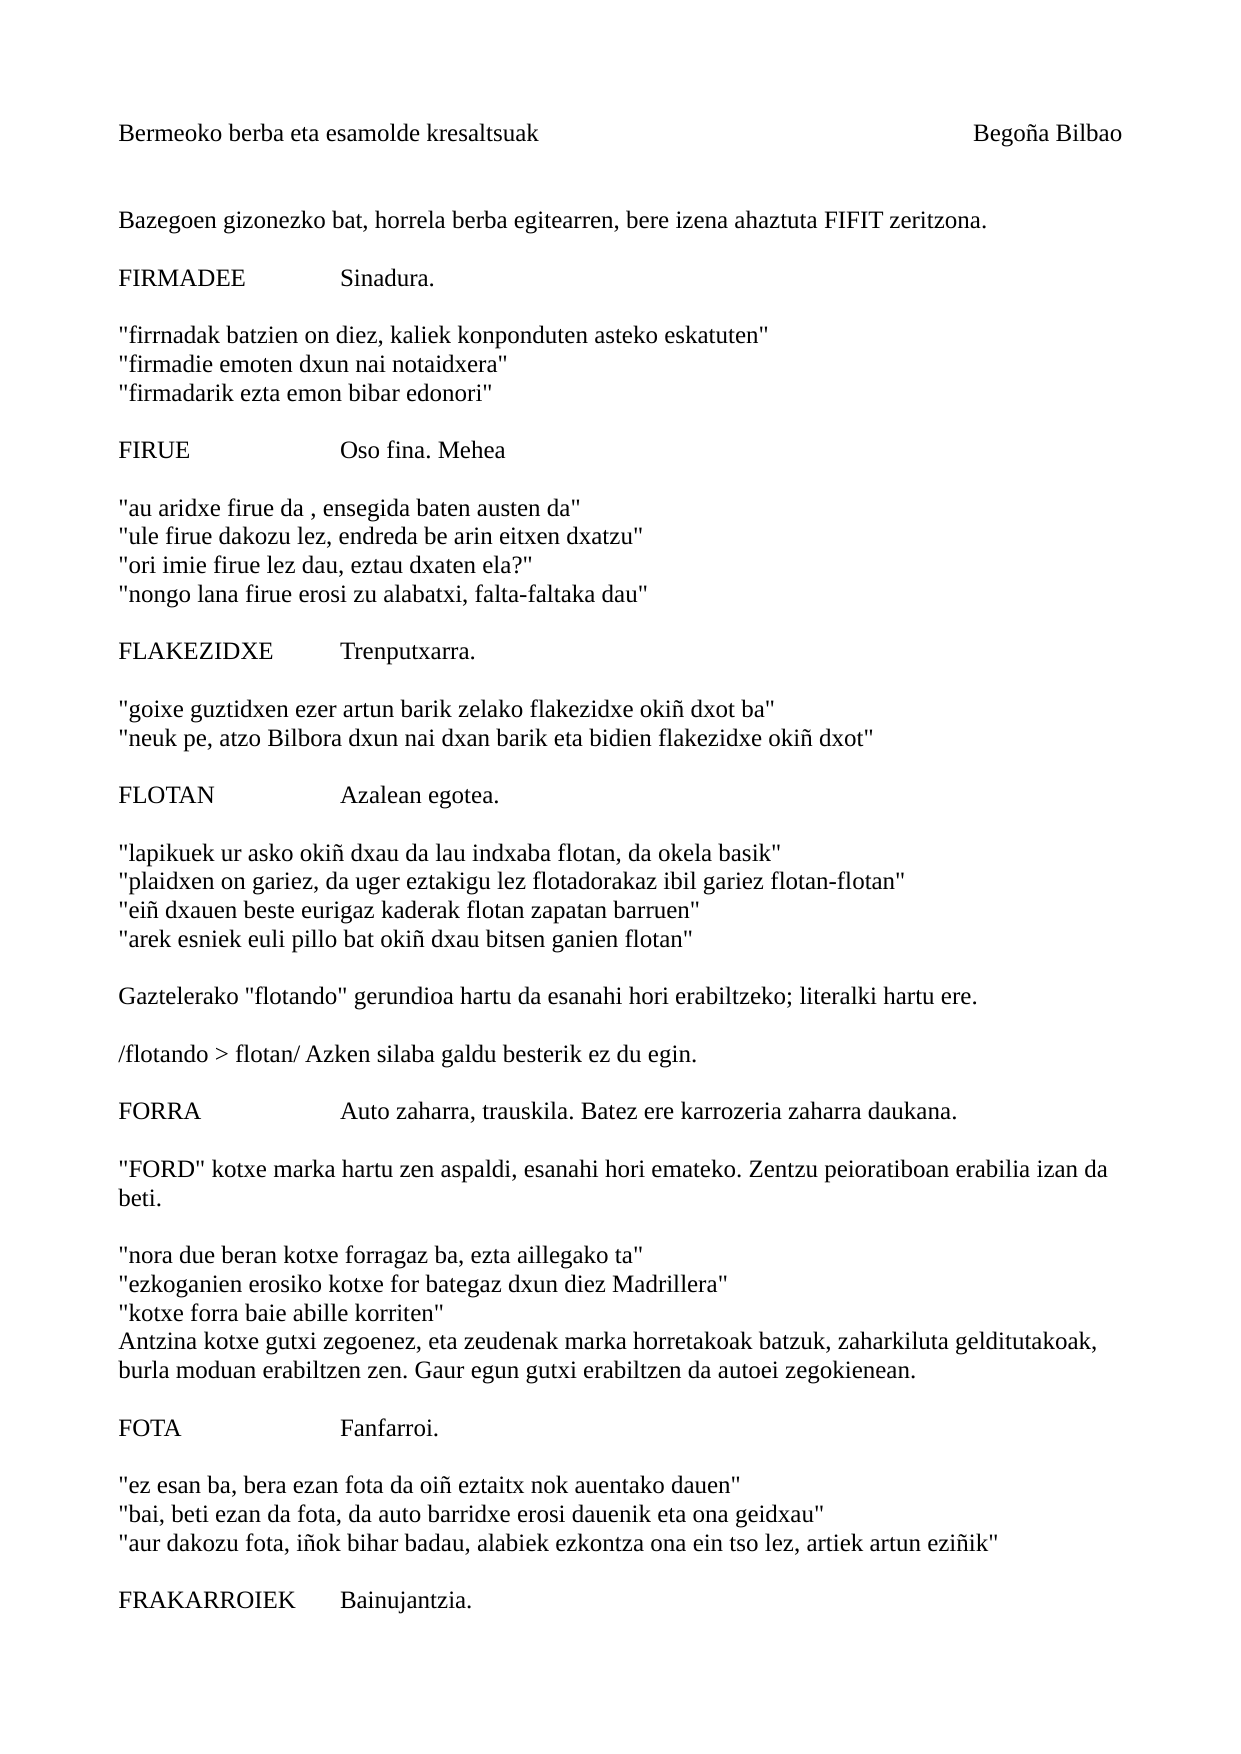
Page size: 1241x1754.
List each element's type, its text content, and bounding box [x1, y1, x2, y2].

text FORRA Auto zaharra, trauskila. Batez ere karrozeria zaharra daukana. [118, 1096, 1122, 1125]
text "arek esniek euli pillo bat okiñ dxau bitsen ganien flotan" [118, 924, 1122, 953]
text "nora due beran kotxe forragaz ba, ezta aillegako ta" [118, 1240, 1122, 1269]
text "neuk pe, atzo Bilbora dxun nai dxan barik eta bidien flakezidxe okiñ dxot" [118, 723, 1122, 751]
text "goixe guztidxen ezer artun barik zelako flakezidxe okiñ dxot ba" [118, 694, 1122, 723]
text "au aridxe firue da , ensegida baten austen da" [118, 493, 1122, 521]
text "ori imie firue lez dau, eztau dxaten ela?" [118, 550, 1122, 579]
text Bazegoen gizonezko bat, horrela berba egitearren, bere izena ahaztuta FIFIT zeritzona. [118, 205, 1122, 234]
text "plaidxen on gariez, da uger eztakigu lez flotadorakaz ibil gariez flotan-flotan" [118, 866, 1122, 895]
text "ez esan ba, bera ezan fota da oiñ eztaitx nok auentako dauen" [118, 1470, 1122, 1499]
text "eiñ dxauen beste eurigaz kaderak flotan zapatan barruen" [118, 895, 1122, 924]
text Gaztelerako ''flotando" gerundioa hartu da esanahi hori erabiltzeko; literalki hartu ere. [118, 981, 1122, 1010]
text Antzina kotxe gutxi zegoenez, eta zeudenak marka horretakoak batzuk, zaharkiluta gelditutakoak, burla moduan erabiltzen zen. Gaur egun gutxi erabiltzen da autoei zegokienean. [118, 1326, 1122, 1384]
text "bai, beti ezan da fota, da auto barridxe erosi dauenik eta ona geidxau" [118, 1499, 1122, 1528]
text "firmadarik ezta emon bibar edonori" [118, 378, 1122, 406]
text "ezkoganien erosiko kotxe for bategaz dxun diez Madrillera" [118, 1269, 1122, 1298]
text "FORD" kotxe marka hartu zen aspaldi, esanahi hori emateko. Zentzu peioratiboan erabilia izan da beti. [118, 1154, 1122, 1211]
text "lapikuek ur asko okiñ dxau da lau indxaba flotan, da okela basik" [118, 838, 1122, 866]
text "aur dakozu fota, iñok bihar badau, alabiek ezkontza ona ein tso lez, artiek artun eziñik" [118, 1528, 1122, 1556]
text /flotando > flotan/ Azken silaba galdu besterik ez du egin. [118, 1039, 1122, 1068]
text "firmadie emoten dxun nai notaidxera" [118, 349, 1122, 378]
text FRAKARROIEK Bainujantzia. [118, 1585, 1122, 1614]
text FLAKEZIDXE Trenputxarra. [118, 636, 1122, 665]
text "nongo lana firue erosi zu alabatxi, falta-faltaka dau" [118, 579, 1122, 608]
text "firrnadak batzien on diez, kaliek konponduten asteko eskatuten" [118, 320, 1122, 349]
text FIRMADEE Sinadura. [118, 263, 1122, 291]
text FLOTAN Azalean egotea. [118, 780, 1122, 809]
text "ule firue dakozu lez, endreda be arin eitxen dxatzu" [118, 521, 1122, 550]
text "kotxe forra baie abille korriten" [118, 1298, 1122, 1326]
text FIRUE Oso fina. Mehea [118, 435, 1122, 464]
text FOTA Fanfarroi. [118, 1413, 1122, 1441]
